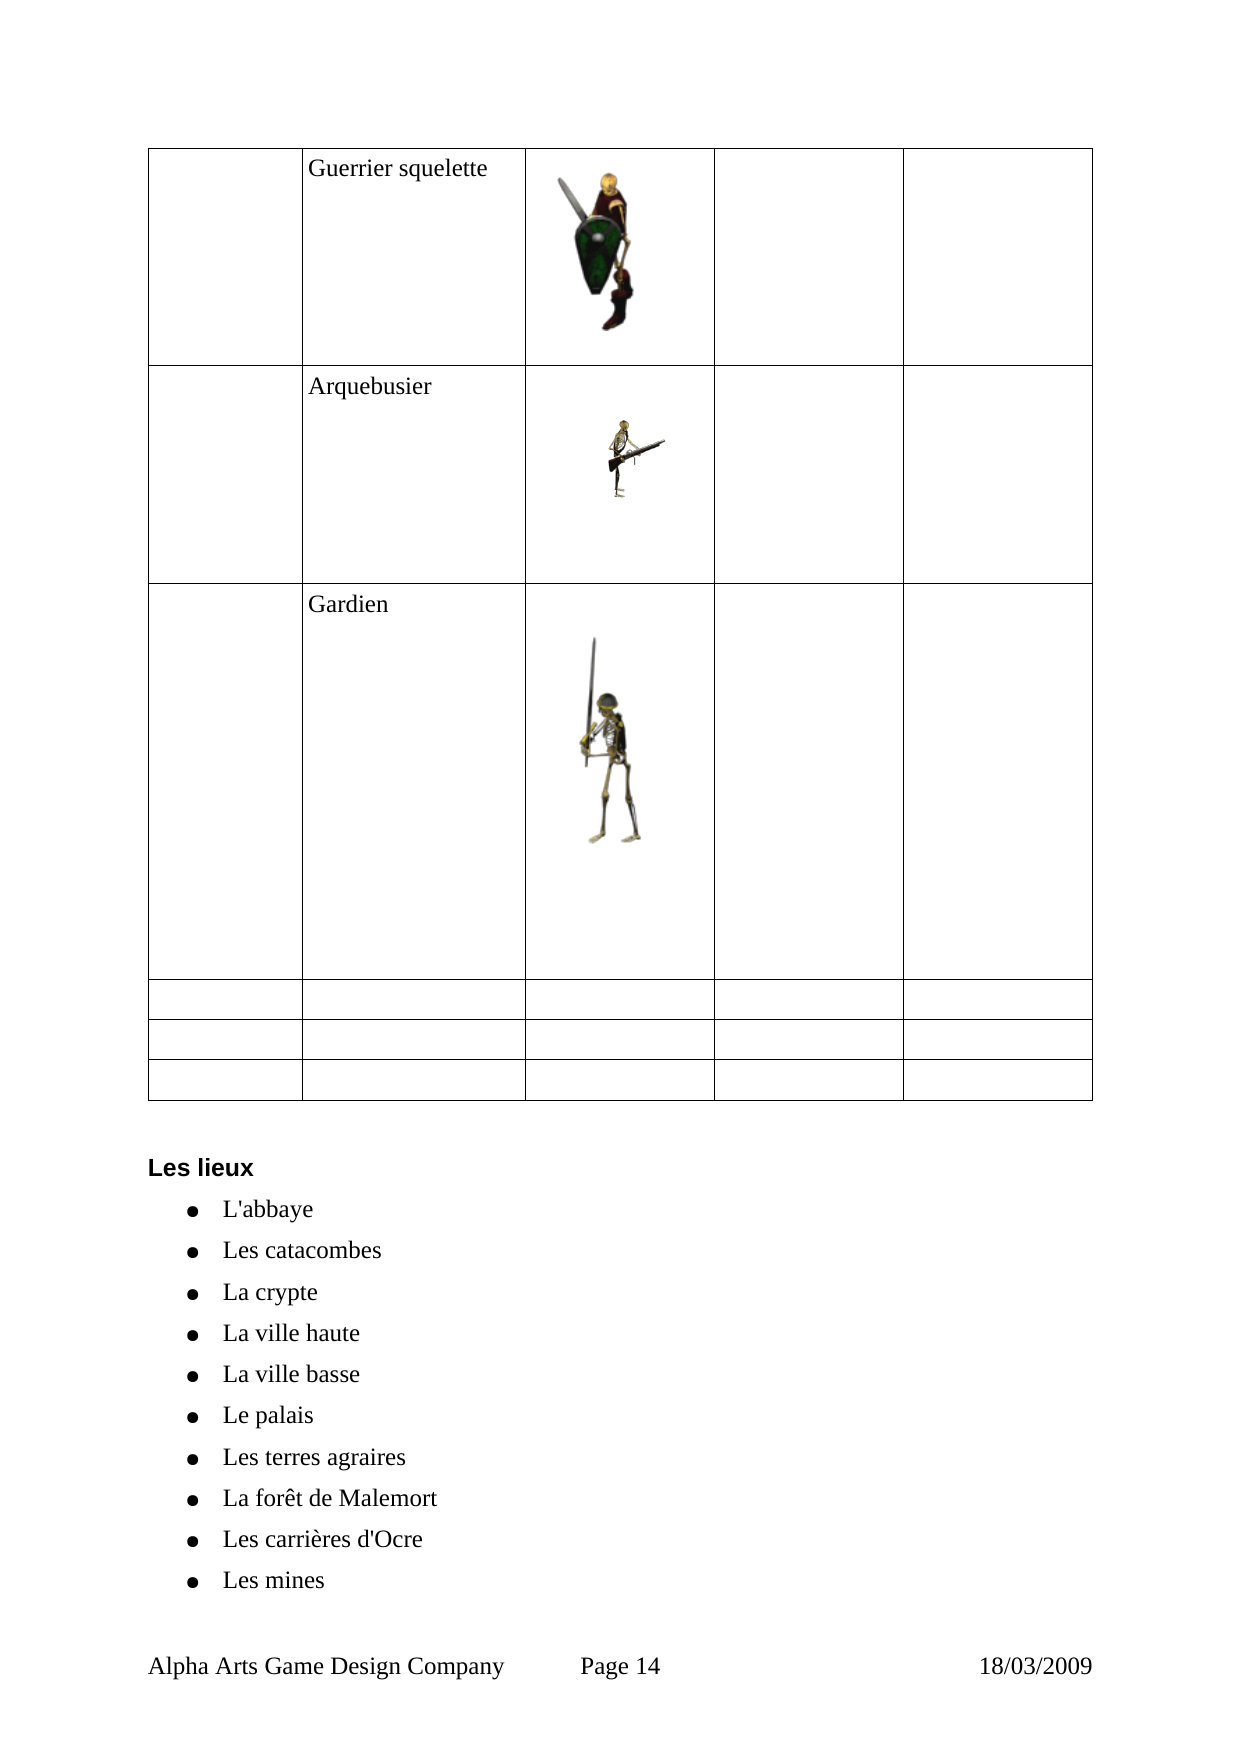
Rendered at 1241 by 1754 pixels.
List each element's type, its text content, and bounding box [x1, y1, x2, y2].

picture [531, 589, 709, 944]
list Les catacombes [185, 1236, 1092, 1264]
table_cell Guerrier squelette [303, 149, 525, 365]
table_cell [149, 1020, 302, 1059]
table_cell [715, 1020, 903, 1059]
table_cell [526, 154, 714, 365]
table_cell [904, 366, 1092, 583]
table_cell [149, 366, 302, 583]
table_cell [904, 1060, 1092, 1099]
table_cell [526, 584, 714, 978]
picture [531, 371, 709, 549]
table_cell [303, 1060, 525, 1099]
table_cell [904, 1020, 1092, 1059]
table_cell [526, 980, 714, 1019]
list L'abbaye [185, 1194, 1092, 1223]
subtitle Les lieux [148, 1153, 1092, 1182]
table_cell [715, 366, 903, 583]
list Les mines [185, 1566, 1092, 1594]
list Les terres agraires [185, 1442, 1092, 1471]
table_cell [149, 980, 302, 1019]
table_cell [904, 980, 1092, 1019]
table_cell [526, 1060, 714, 1099]
table_cell [149, 584, 302, 978]
picture [531, 153, 709, 331]
table_cell [715, 584, 903, 978]
list La ville haute [185, 1318, 1092, 1347]
table_cell [715, 980, 903, 1019]
table_cell [526, 366, 714, 583]
list La forêt de Malemort [185, 1483, 1092, 1512]
table_cell [904, 584, 1092, 978]
table_cell [526, 1020, 714, 1059]
list La crypte [185, 1277, 1092, 1306]
table_cell Arquebusier [303, 366, 525, 583]
table_cell [303, 980, 525, 1019]
table_cell [149, 1060, 302, 1099]
table_cell [904, 149, 1092, 365]
list Le palais [185, 1401, 1092, 1429]
table_cell [715, 1060, 903, 1099]
list Les carrières d'Ocre [185, 1524, 1092, 1553]
table_cell [715, 149, 903, 365]
table_cell [303, 1020, 525, 1059]
table_cell [149, 149, 302, 365]
table_cell Gardien [303, 584, 525, 978]
list La ville basse [185, 1359, 1092, 1388]
table_cell [526, 149, 714, 153]
